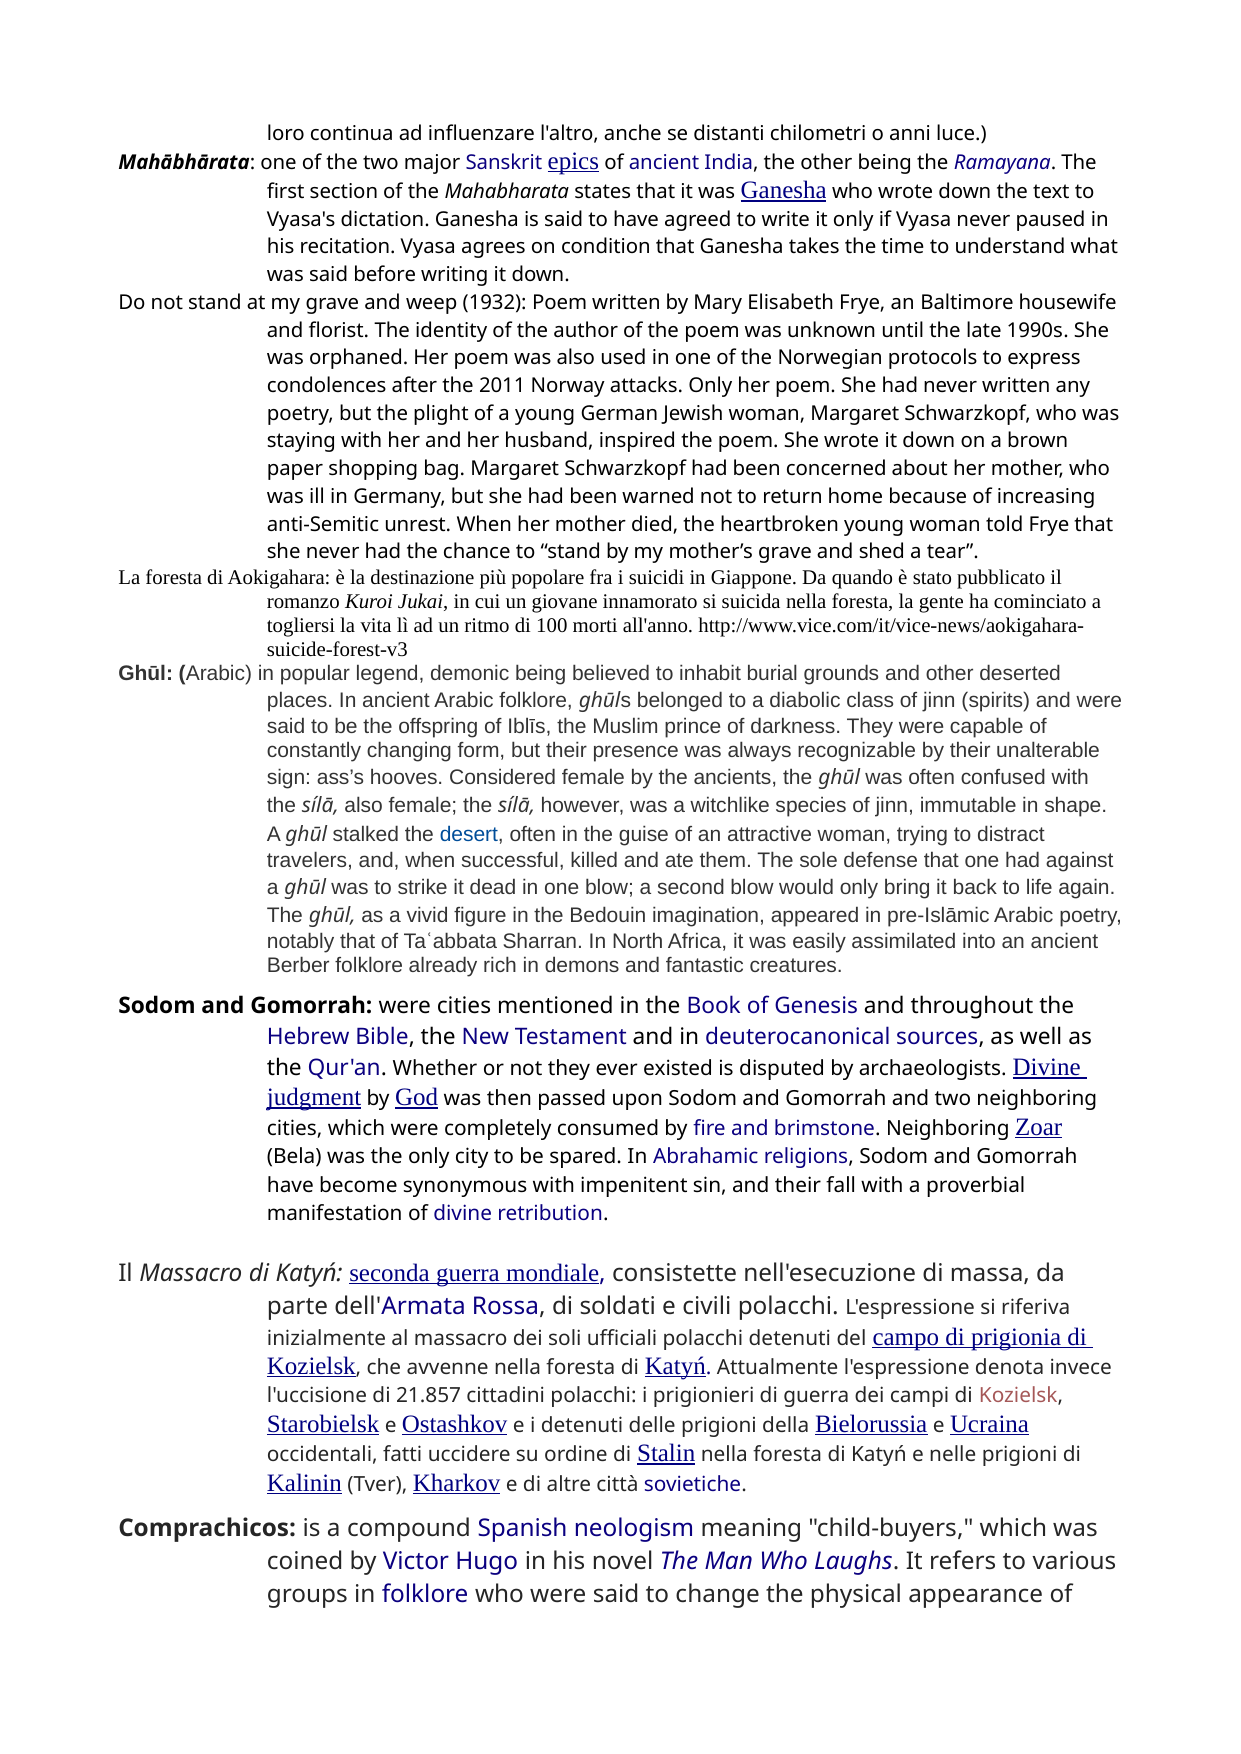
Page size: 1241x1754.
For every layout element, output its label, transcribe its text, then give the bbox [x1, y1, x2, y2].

text Sodom and Gomorrah: were cities mentioned in the Book of Genesis and throughout the Hebrew Bible, the New Testament and in deuterocanonical sources, as well as the Qur'an. Whether or not they ever existed is disputed by archaeologists. Divine judgment by God was then passed upon Sodom and Gomorrah and two neighboring cities, which were completely consumed by fire and brimstone. Neighboring Zoar (Bela) was the only city to be spared. In Abrahamic religions, Sodom and Gomorrah have become synonymous with impenitent sin, and their fall with a proverbial manifestation of divine retribution. [118, 989, 1122, 1227]
text Il Massacro di Katyń: seconda guerra mondiale, consistette nell'esecuzione di massa, da parte dell'Armata Rossa, di soldati e civili polacchi. L'espressione si riferiva inizialmente al massacro dei soli ufficiali polacchi detenuti del campo di prigionia di Kozielsk, che avvenne nella foresta di Katyń. Attualmente l'espressione denota invece l'uccisione di 21.857 cittadini polacchi: i prigionieri di guerra dei campi di Kozielsk, Starobielsk e Ostashkov e i detenuti delle prigioni della Bielorussia e Ucraina occidentali, fatti uccidere su ordine di Stalin nella foresta di Katyń e nelle prigioni di Kalinin (Tver), Kharkov e di altre città sovietiche. [118, 1255, 1122, 1497]
text La foresta di Aokigahara: è la destinazione più popolare fra i suicidi in Giappone. Da quando è stato pubblicato il romanzo Kuroi Jukai, in cui un giovane innamorato si suicida nella foresta, la gente ha cominciato a togliersi la vita lì ad un ritmo di 100 morti all'anno. http://www.vice.com/it/vice-news/aokigahara-suicide-forest-v3 [118, 564, 1122, 661]
text Mahābhārata: one of the two major Sanskrit epics of ancient India, the other being the Ramayana. The first section of the Mahabharata states that it was Ganesha who wrote down the text to Vyasa's dictation. Ganesha is said to have agreed to write it only if Vyasa never paused in his recitation. Vyasa agrees on condition that Ganesha takes the time to understand what was said before writing it down. [118, 146, 1122, 287]
text Do not stand at my grave and weep (1932): Poem written by Mary Elisabeth Frye, an Baltimore housewife and florist. The identity of the author of the poem was unknown until the late 1990s. She was orphaned. Her poem was also used in one of the Norwegian protocols to express condolences after the 2011 Norway attacks. Only her poem. She had never written any poetry, but the plight of a young German Jewish woman, Margaret Schwarzkopf, who was staying with her and her husband, inspired the poem. She wrote it down on a brown paper shopping bag. Margaret Schwarzkopf had been concerned about her mother, who was ill in Germany, but she had been warned not to return home because of increasing anti-Semitic unrest. When her mother died, the heartbroken young woman told Frye that she never had the chance to “stand by my mother’s grave and shed a tear”. [118, 287, 1122, 564]
text Ghūl: (Arabic) in popular legend, demonic being believed to inhabit burial grounds and other deserted places. In ancient Arabic folklore, ghūls belonged to a diabolic class of jinn (spirits) and were said to be the offspring of Iblīs, the Muslim prince of darkness. They were capable of constantly changing form, but their presence was always recognizable by their unalterable sign: ass’s hooves. Considered female by the ancients, the ghūl was often confused with the sílā, also female; the sílā, however, was a witchlike species of jinn, immutable in shape. A ghūl stalked the desert, often in the guise of an attractive woman, trying to distract travelers, and, when successful, killed and ate them. The sole defense that one had against a ghūl was to strike it dead in one blow; a second blow would only bring it back to life again. The ghūl, as a vivid figure in the Bedouin imagination, appeared in pre-Islāmic Arabic poetry, notably that of Taʿabbata Sharran. In North Africa, it was easily assimilated into an ancient Berber folklore already rich in demons and fantastic creatures. [118, 661, 1122, 977]
text loro continua ad influenzare l'altro, anche se distanti chilometri o anni luce.) [118, 118, 1122, 146]
text Comprachicos: is a compound Spanish neologism meaning "child-buyers," which was coined by Victor Hugo in his novel The Man Who Laughs. It refers to various groups in folklore who were said to change the physical appearance of [118, 1510, 1122, 1609]
